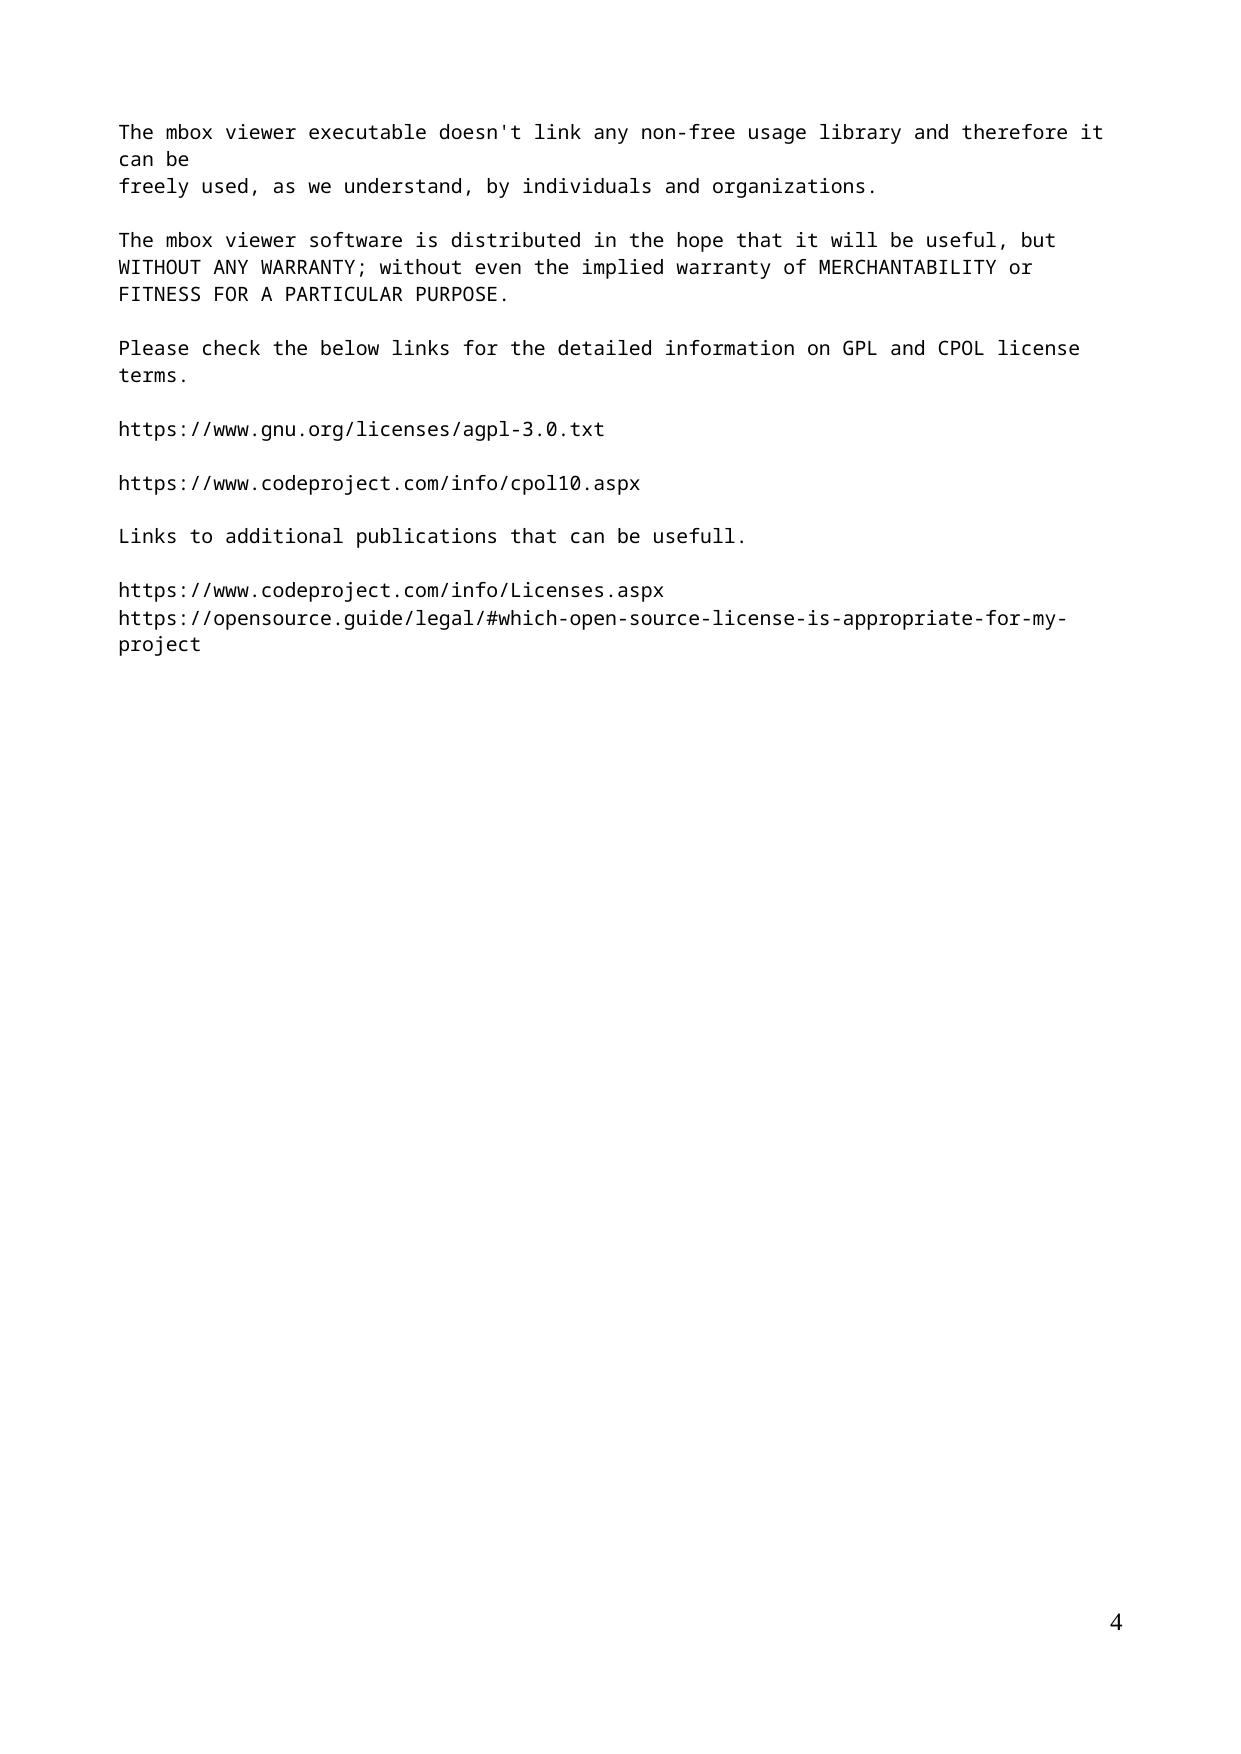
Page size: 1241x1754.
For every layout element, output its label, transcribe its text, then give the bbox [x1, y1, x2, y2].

text The mbox viewer software is distributed in the hope that it will be useful, but WITHOUT ANY WARRANTY; without even the implied warranty of MERCHANTABILITY or FITNESS FOR A PARTICULAR PURPOSE. [118, 226, 1122, 307]
text freely used, as we understand, by individuals and organizations. [118, 172, 1122, 199]
text https://www.codeproject.com/info/Licenses.aspx [118, 577, 1122, 604]
text https://www.gnu.org/licenses/agpl-3.0.txt [118, 415, 1122, 442]
text https://opensource.guide/legal/#which-open-source-license-is-appropriate-for-my-project [118, 604, 1122, 658]
text Links to additional publications that can be usefull. [118, 523, 1122, 550]
text The mbox viewer executable doesn't link any non-free usage library and therefore it can be [118, 118, 1122, 172]
text https://www.codeproject.com/info/cpol10.aspx [118, 469, 1122, 496]
text Please check the below links for the detailed information on GPL and CPOL license terms. [118, 334, 1122, 388]
